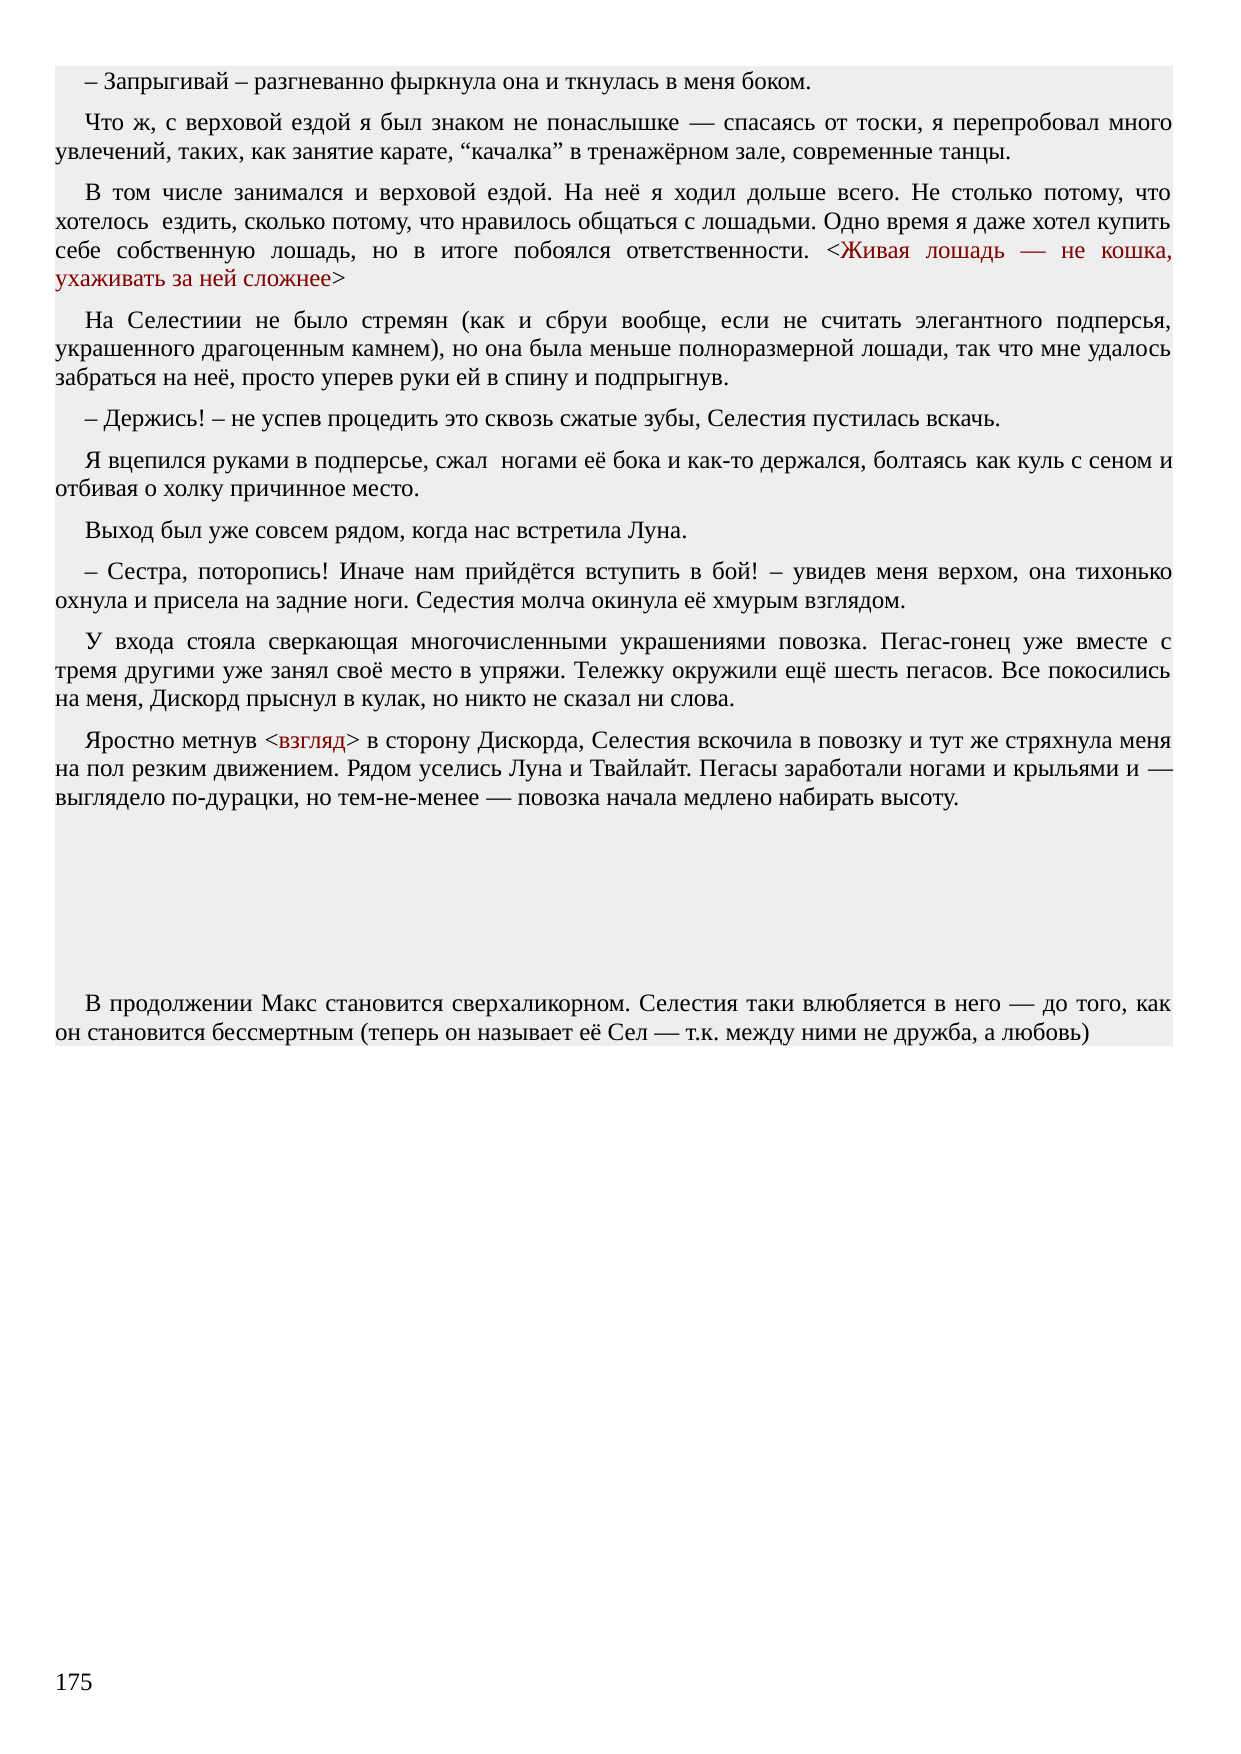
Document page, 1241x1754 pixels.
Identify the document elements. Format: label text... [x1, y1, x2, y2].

text – Запрыгивай – разгневанно фыркнула она и ткнулась в меня боком. [55, 66, 1173, 95]
text Я вцепился руками в подперсье, сжал ногами её бока и как-то держался, болтаясь как куль с сеном и отбивая о холку причинное место. [55, 445, 1173, 502]
text У входа стояла сверкающая многочисленными украшениями повозка. Пегас-гонец уже вместе с тремя другими уже занял своё место в упряжи. Тележку окружили ещё шесть пегасов. Все покосились на меня, Дискорд прыснул в кулак, но никто не сказал ни слова. [55, 626, 1173, 712]
text На Селестиии не было стремян (как и сбруи вообще, если не считать элегантного подперсья, украшенного драгоценным камнем), но она была меньше полноразмерной лошади, так что мне удалось забраться на неё, просто уперев руки ей в спину и подпрыгнув. [55, 305, 1173, 391]
text – Держись! – не успев процедить это сквозь сжатые зубы, Селестия пустилась вскачь. [55, 403, 1173, 432]
text – Сестра, поторопись! Иначе нам прийдётся вступить в бой! – увидев меня верхом, она тихонько охнула и присела на задние ноги. Седестия молча окинула её хмурым взглядом. [55, 556, 1173, 613]
text В продолжении Макс становится сверхаликорном. Селестия таки влюбляется в него — до того, как он становится бессмертным (теперь он называет её Сел — т.к. между ними не дружба, а любовь) [55, 988, 1173, 1046]
text Выход был уже совсем рядом, когда нас встретила Луна. [55, 515, 1173, 543]
text В том числе занимался и верховой ездой. На неё я ходил дольше всего. Не столько потому, что хотелось ездить, сколько потому, что нравилось общаться с лошадьми. Одно время я даже хотел купить себе собственную лошадь, но в итоге побоялся ответственности. <Живая лошадь — не кошка, ухаживать за ней сложнее> [55, 177, 1173, 292]
text Яростно метнув <взгляд> в сторону Дискорда, Селестия вскочила в повозку и тут же стряхнула меня на пол резким движением. Рядом уселись Луна и Твайлайт. Пегасы заработали ногами и крыльями и — выглядело по-дурацки, но тем-не-менее — повозка начала медлено набирать высоту. [55, 725, 1173, 811]
text Что ж, с верховой ездой я был знаком не понаслышке — спасаясь от тоски, я перепробовал много увлечений, таких, как занятие карате, “качалка” в тренажёрном зале, современные танцы. [55, 107, 1173, 165]
